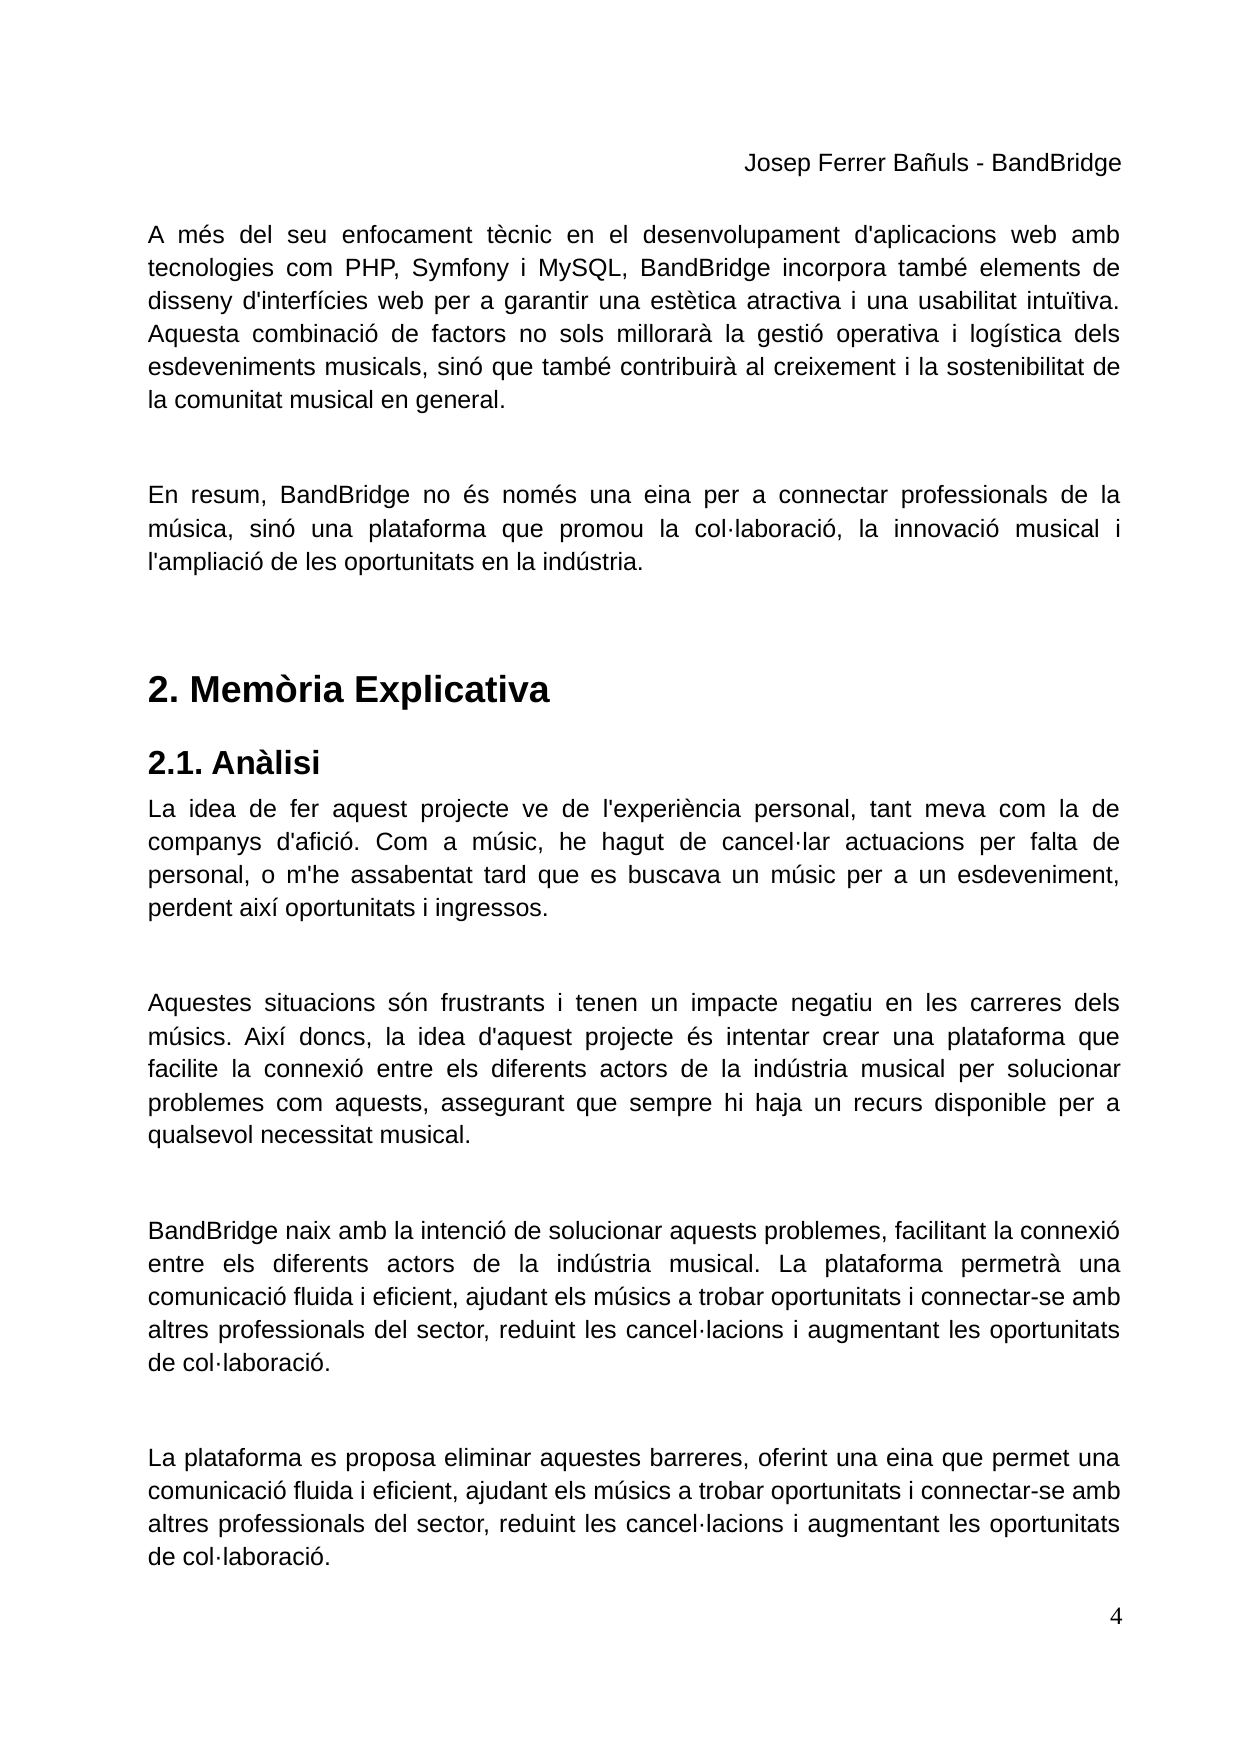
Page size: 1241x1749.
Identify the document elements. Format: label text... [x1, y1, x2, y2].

text Aquestes situacions són frustrants i tenen un impacte negatiu en les carreres dels músics. Així doncs, la idea d'aquest projecte és intentar crear una plataforma que facilite la connexió entre els diferents actors de la indústria musical per solucionar problemes com aquests, assegurant que sempre hi haja un recurs disponible per a qualsevol necessitat musical. [148, 988, 1122, 1149]
text BandBridge naix amb la intenció de solucionar aquests problemes, facilitant la connexió entre els diferents actors de la indústria musical. La plataforma permetrà una comunicació fluida i eficient, ajudant els músics a trobar oportunitats i connectar-se amb altres professionals del sector, reduint les cancel·lacions i augmentant les oportunitats de col·laboració. [148, 1216, 1122, 1377]
text La idea de fer aquest projecte ve de l'experiència personal, tant meva com la de companys d'afició. Com a músic, he hagut de cancel·lar actuacions per falta de personal, o m'he assabentat tard que es buscava un músic per a un esdeveniment, perdent així oportunitats i ingressos. [148, 794, 1122, 922]
subtitle 2. Memòria Explicativa [148, 667, 1122, 710]
subtitle 2.1. Anàlisi [148, 743, 1122, 782]
text La plataforma es proposa eliminar aquestes barreres, oferint una eina que permet una comunicació fluida i eficient, ajudant els músics a trobar oportunitats i connectar-se amb altres professionals del sector, reduint les cancel·lacions i augmentant les oportunitats de col·laboració. [148, 1443, 1122, 1571]
text En resum, BandBridge no és només una eina per a connectar professionals de la música, sinó una plataforma que promou la col·laboració, la innovació musical i l'ampliació de les oportunitats en la indústria. [148, 481, 1122, 575]
text A més del seu enfocament tècnic en el desenvolupament d'aplicacions web amb tecnologies com PHP, Symfony i MySQL, BandBridge incorpora també elements de disseny d'interfícies web per a garantir una estètica atractiva i una usabilitat intuïtiva. Aquesta combinació de factors no sols millorarà la gestió operativa i logística dels esdeveniments musicals, sinó que també contribuirà al creixement i la sostenibilitat de la comunitat musical en general. [148, 220, 1122, 414]
